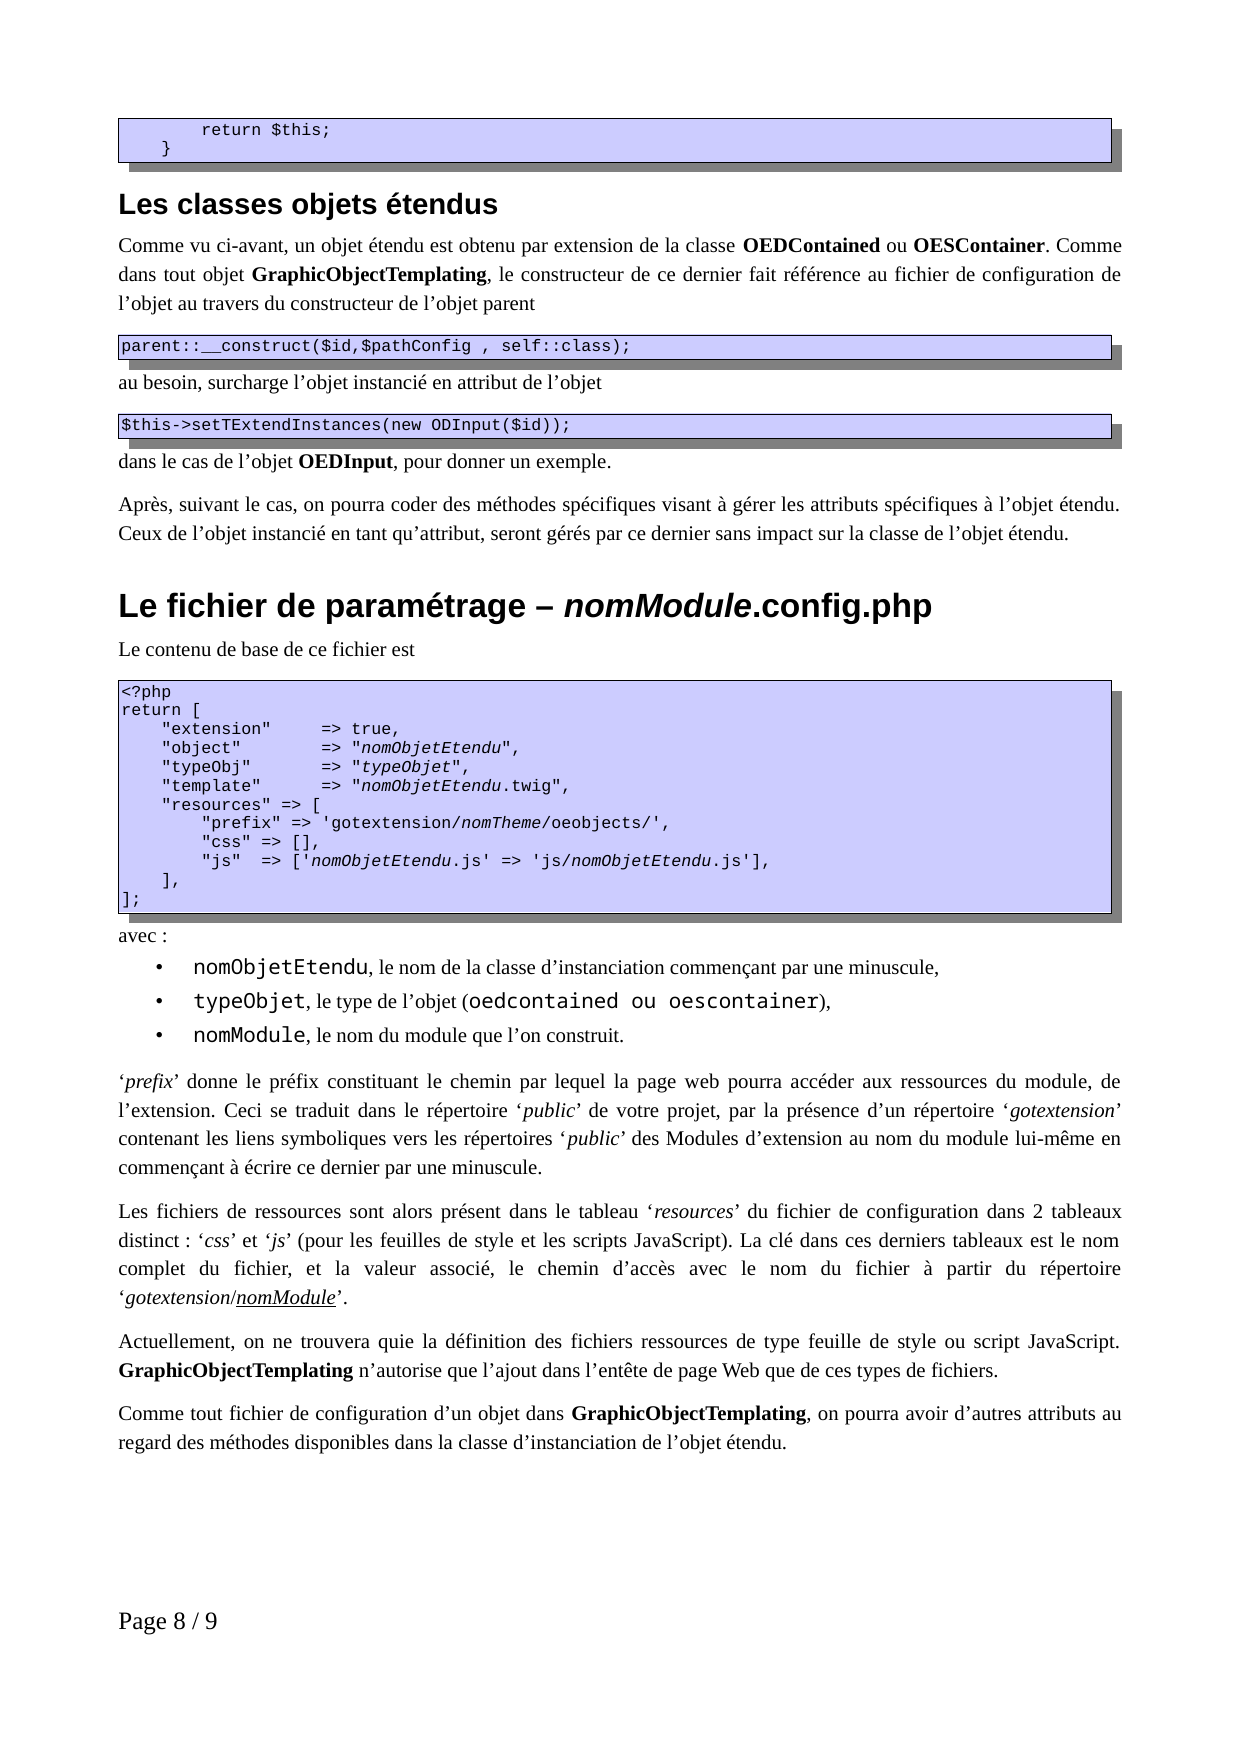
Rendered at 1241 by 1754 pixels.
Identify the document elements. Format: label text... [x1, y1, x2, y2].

text Comme tout fichier de configuration d’un objet dans GraphicObjectTemplating, on pourra avoir d’autres attributs au regard des méthodes disponibles dans la classe d’instanciation de l’objet étendu. [118, 1401, 1122, 1454]
text ]; [119, 887, 1111, 912]
text $this->setTExtendInstances(new ODInput($id)); [119, 415, 1111, 438]
text Le contenu de base de ce fichier est [118, 637, 1122, 661]
text "prefix" => 'gotextension/nomTheme/oeobjects/', [119, 812, 1111, 831]
text ‘prefix’ donne le préfix constituant le chemin par lequel la page web pourra accéder aux ressources du module, de l’extension. Ceci se traduit dans le répertoire ‘public’ de votre projet, par la présence d’un répertoire ‘gotextension’ contenant les liens symboliques vers les répertoires ‘public’ des Modules d’extension au nom du module lui-même en commençant à écrire ce dernier par une minuscule. [118, 1069, 1122, 1179]
text "typeObj" => "typeObjet", [119, 756, 1111, 774]
text "object" => "nomObjetEtendu", [119, 737, 1111, 756]
text "resources" => [ [119, 793, 1111, 812]
text Comme vu ci-avant, un objet étendu est obtenu par extension de la classe OEDContained ou OESContainer. Comme dans tout objet GraphicObjectTemplating, le constructeur de ce dernier fait référence au fichier de configuration de l’objet au travers du constructeur de l’objet parent [118, 233, 1122, 315]
text "js" => ['nomObjetEtendu.js' => 'js/nomObjetEtendu.js'], [119, 850, 1111, 869]
text "template" => "nomObjetEtendu.twig", [119, 774, 1111, 793]
text ], [119, 869, 1111, 887]
text return $this; [119, 119, 1111, 137]
text "extension" => true, [119, 718, 1111, 737]
text Après, suivant le cas, on pourra coder des méthodes spécifiques visant à gérer les attributs spécifiques à l’objet étendu. Ceux de l’objet instancié en tant qu’attribut, seront gérés par ce dernier sans impact sur la classe de l’objet étendu. [118, 492, 1122, 545]
list nomModule, le nom du module que l’on construit. [156, 1020, 1122, 1048]
text dans le cas de l’objet OEDInput, pour donner un exemple. [118, 449, 1122, 473]
text parent::__construct($id,$pathConfig , self::class); [119, 336, 1111, 359]
subtitle Le fichier de paramétrage – nomModule.config.php [118, 586, 1122, 624]
subtitle Les classes objets étendus [118, 187, 1122, 221]
list typeObjet, le type de l’objet (oedcontained ou oescontainer), [156, 986, 1122, 1014]
text } [119, 137, 1111, 162]
text au besoin, surcharge l’objet instancié en attribut de l’objet [118, 370, 1122, 394]
text Les fichiers de ressources sont alors présent dans le tableau ‘resources’ du fichier de configuration dans 2 tableaux distinct : ‘css’ et ‘js’ (pour les feuilles de style et les scripts JavaScript). La clé dans ces derniers tableaux est le nom complet du fichier, et la valeur associé, le chemin d’accès avec le nom du fichier à partir du répertoire ‘gotextension/nomModule’. [118, 1199, 1122, 1309]
text <?php [119, 681, 1111, 699]
text "css" => [], [119, 831, 1111, 850]
list nomObjetEtendu, le nom de la classe d’instanciation commençant par une minuscule, [156, 952, 1122, 980]
text return [ [119, 699, 1111, 718]
text Actuellement, on ne trouvera quie la définition des fichiers ressources de type feuille de style ou script JavaScript. GraphicObjectTemplating n’autorise que l’ajout dans l’entête de page Web que de ces types de fichiers. [118, 1329, 1122, 1382]
text avec : [118, 923, 1122, 947]
